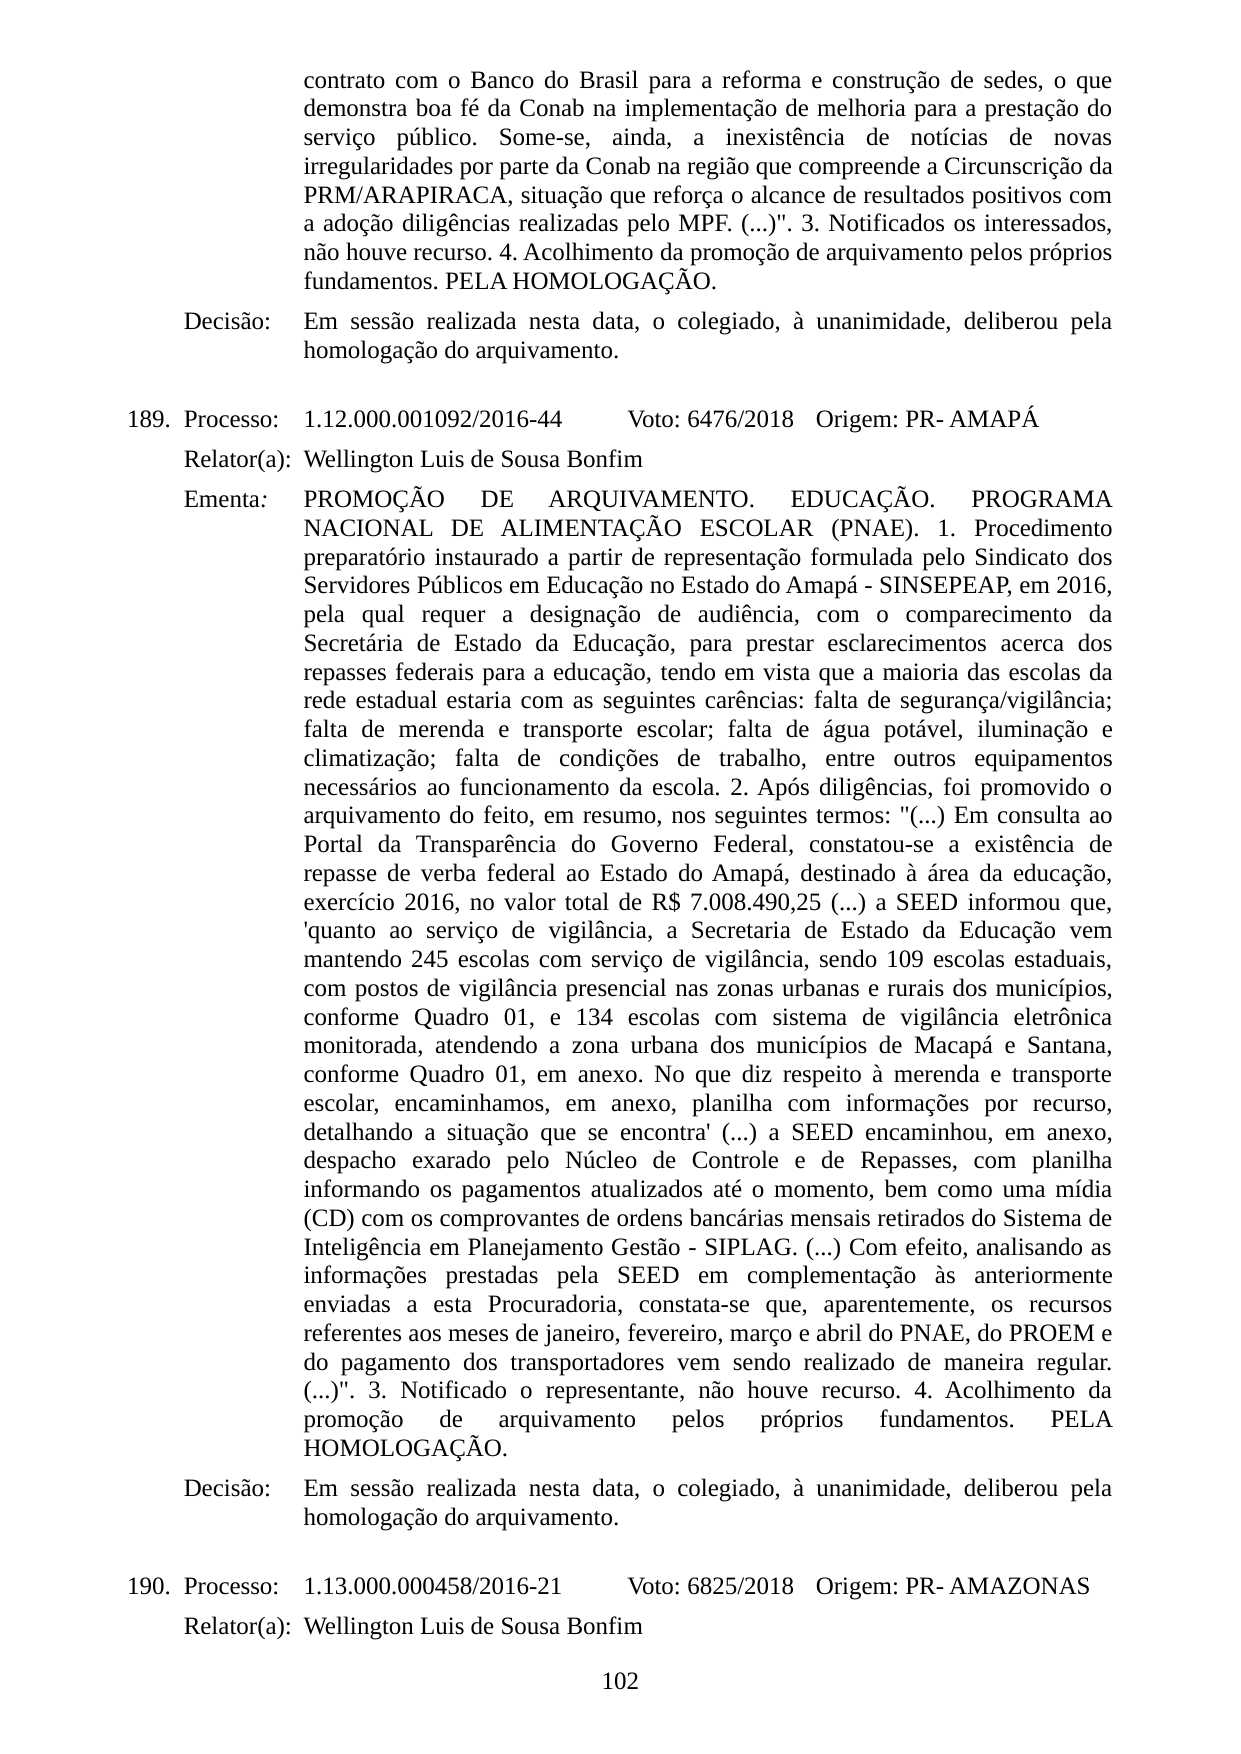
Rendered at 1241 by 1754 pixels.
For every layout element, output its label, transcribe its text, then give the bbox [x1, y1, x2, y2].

table_cell Relator(a): [178, 439, 298, 479]
table_header Processo: [178, 1565, 298, 1606]
table_header Voto: 6476/2018 [621, 398, 810, 438]
table_cell Wellington Luis de Sousa Bonfim [298, 439, 1119, 479]
table_header 189. [121, 398, 178, 438]
table_header 1.12.000.001092/2016-44 [298, 398, 621, 438]
table_cell Decisão: [178, 1468, 298, 1537]
table_cell Em sessão realizada nesta data, o colegiado, à unanimidade, deliberou pela homologação do arquivamento. [298, 301, 1119, 369]
table_cell Wellington Luis de Sousa Bonfim [298, 1606, 1119, 1646]
table_header Origem: PR- AMAZONAS [810, 1565, 1119, 1606]
table_cell [121, 1468, 178, 1537]
table_cell [121, 59, 178, 301]
table_cell [121, 479, 178, 1468]
table_header Origem: PR- AMAPÁ [810, 398, 1119, 438]
table_cell Decisão: [178, 301, 298, 369]
table_header 190. [121, 1565, 178, 1606]
table_header 1.13.000.000458/2016-21 [298, 1565, 621, 1606]
table_cell PROMOÇÃO DE ARQUIVAMENTO. EDUCAÇÃO. PROGRAMA NACIONAL DE ALIMENTAÇÃO ESCOLAR (PNAE). 1. Procedimento preparatório instaurado a partir de representação formulada pelo Sindicato dos Servidores Públicos em Educação no Estado do Amapá - SINSEPEAP, em 2016, pela qual requer a designação de audiência, com o comparecimento da Secretária de Estado da Educação, para prestar esclarecimentos acerca dos repasses federais para a educação, tendo em vista que a maioria das escolas da rede estadual estaria com as seguintes carências: falta de segurança/vigilância; falta de merenda e transporte escolar; falta de água potável, iluminação e climatização; falta de condições de trabalho, entre outros equipamentos necessários ao funcionamento da escola. 2. Após diligências, foi promovido o arquivamento do feito, em resumo, nos seguintes termos: "(...) Em consulta ao Portal da Transparência do Governo Federal, constatou-se a existência de repasse de verba federal ao Estado do Amapá, destinado à área da educação, exercício 2016, no valor total de R$ 7.008.490,25 (...) a SEED informou que, 'quanto ao serviço de vigilância, a Secretaria de Estado da Educação vem mantendo 245 escolas com serviço de vigilância, sendo 109 escolas estaduais, com postos de vigilância presencial nas zonas urbanas e rurais dos municípios, conforme Quadro 01, e 134 escolas com sistema de vigilância eletrônica monitorada, atendendo a zona urbana dos municípios de Macapá e Santana, conforme Quadro 01, em anexo. No que diz respeito à merenda e transporte escolar, encaminhamos, em anexo, planilha com informações por recurso, detalhando a situação que se encontra' (...) a SEED encaminhou, em anexo, despacho exarado pelo Núcleo de Controle e de Repasses, com planilha informando os pagamentos atualizados até o momento, bem como uma mídia (CD) com os comprovantes de ordens bancárias mensais retirados do Sistema de Inteligência em Planejamento Gestão - SIPLAG. (...) Com efeito, analisando as informações prestadas pela SEED em complementação às anteriormente enviadas a esta Procuradoria, constata-se que, aparentemente, os recursos referentes aos meses de janeiro, fevereiro, março e abril do PNAE, do PROEM e do pagamento dos transportadores vem sendo realizado de maneira regular. (...)". 3. Notificado o representante, não houve recurso. 4. Acolhimento da promoção de arquivamento pelos próprios fundamentos. PELA HOMOLOGAÇÃO. [298, 479, 1119, 1468]
table_cell Ementa: [178, 479, 298, 1468]
table_cell Relator(a): [178, 1606, 298, 1646]
table_header Voto: 6825/2018 [621, 1565, 810, 1606]
table_cell [121, 439, 178, 479]
table_header Processo: [178, 398, 298, 438]
table_cell [121, 1606, 178, 1646]
table_cell Em sessão realizada nesta data, o colegiado, à unanimidade, deliberou pela homologação do arquivamento. [298, 1468, 1119, 1537]
table_cell contrato com o Banco do Brasil para a reforma e construção de sedes, o que demonstra boa fé da Conab na implementação de melhoria para a prestação do serviço público. Some-se, ainda, a inexistência de notícias de novas irregularidades por parte da Conab na região que compreende a Circunscrição da PRM/ARAPIRACA, situação que reforça o alcance de resultados positivos com a adoção diligências realizadas pelo MPF. (...)". 3. Notificados os interessados, não houve recurso. 4. Acolhimento da promoção de arquivamento pelos próprios fundamentos. PELA HOMOLOGAÇÃO. [298, 59, 1119, 301]
table_cell [178, 59, 298, 301]
table_cell [121, 301, 178, 369]
